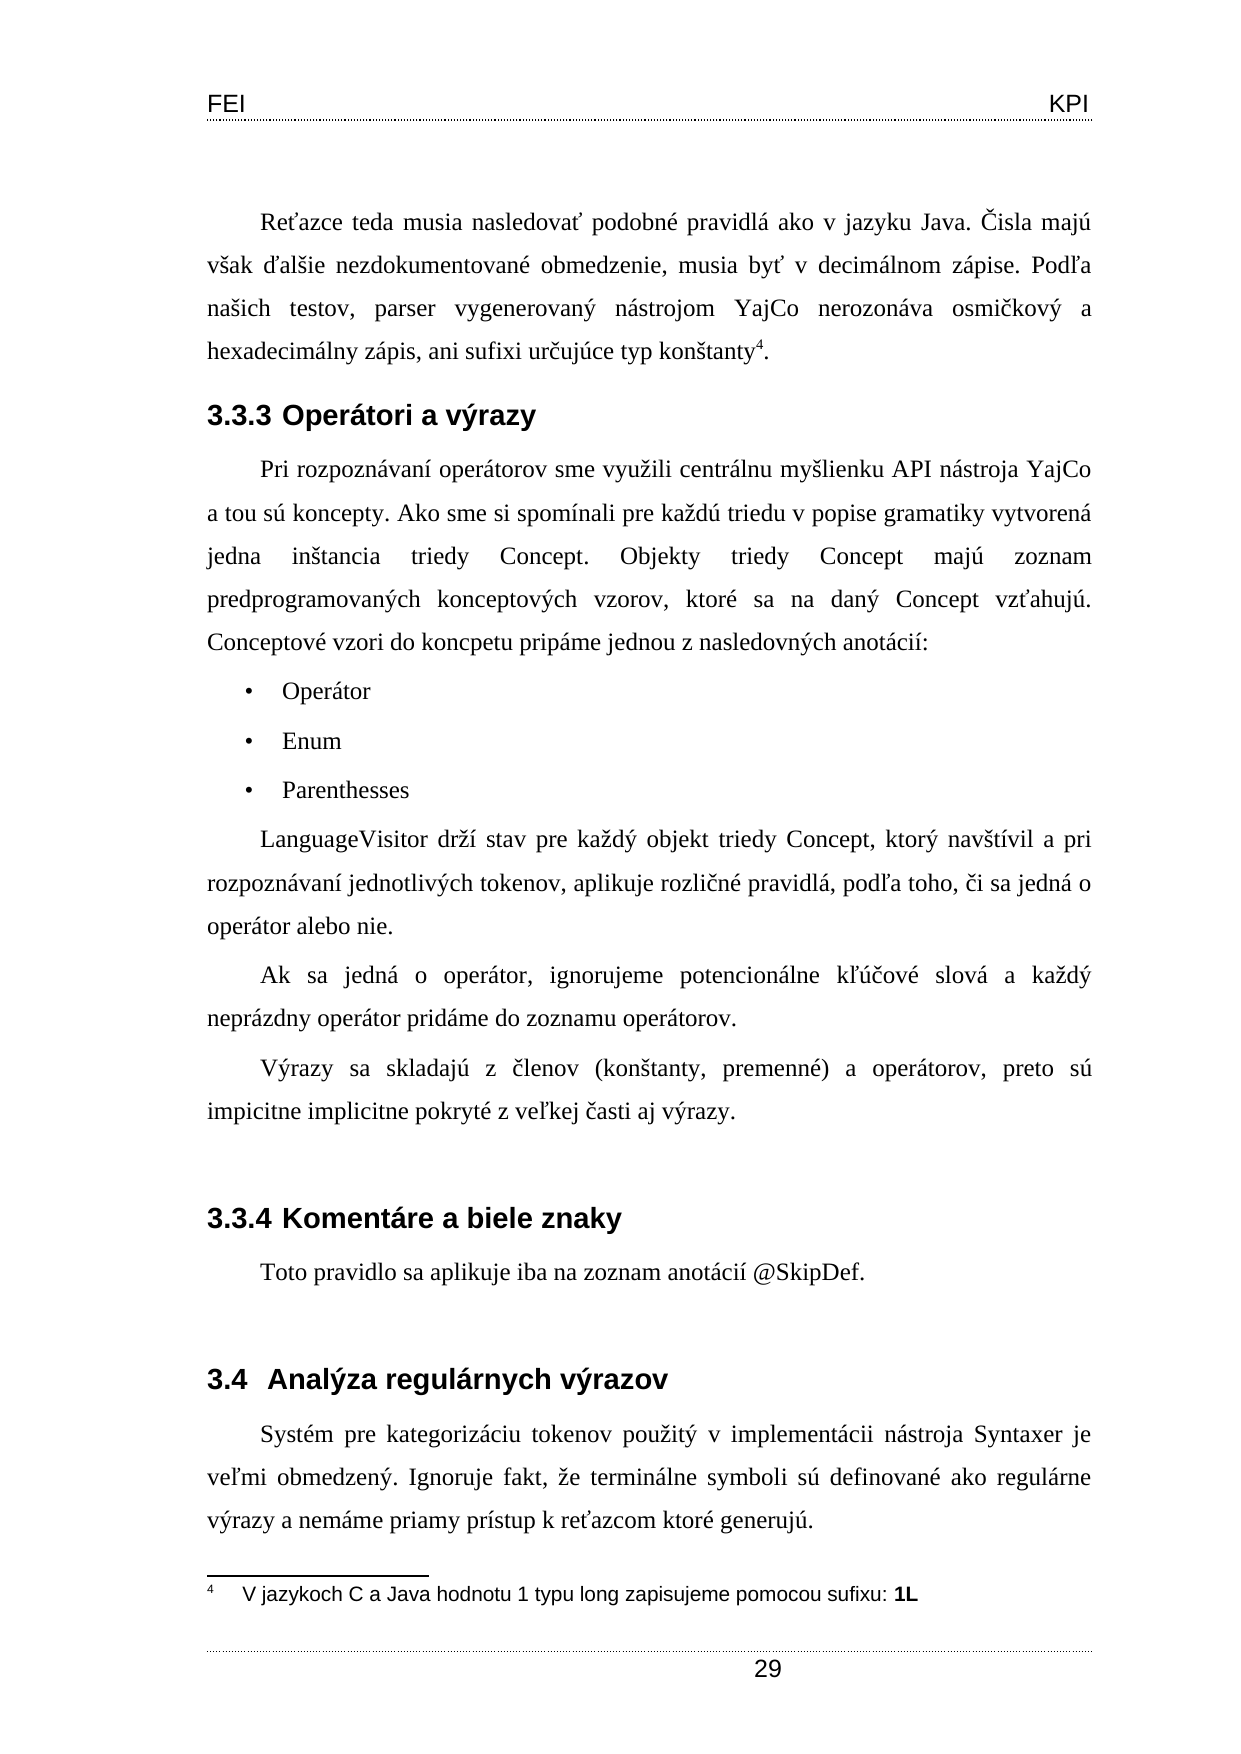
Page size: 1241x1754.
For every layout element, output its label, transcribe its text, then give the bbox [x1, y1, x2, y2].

text Ak sa jedná o operátor, ignorujeme potencionálne kľúčové slová a každý neprázdny operátor pridáme do zoznamu operátorov. [207, 960, 1092, 1032]
list Komentáre a biele znaky [207, 1201, 1092, 1234]
list Operátor [244, 676, 1092, 705]
list Operátori a výrazy [207, 398, 1092, 432]
text Reťazce teda musia nasledovať podobné pravidlá ako v jazyku Java. Čisla majú však ďalšie nezdokumentované obmedzenie, musia byť v decimálnom zápise. Podľa našich testov, parser vygenerovaný nástrojom YajCo nerozonáva osmičkový a hexadecimálny zápis, ani sufixi určujúce typ konštanty. [207, 207, 1092, 365]
text Systém pre kategorizáciu tokenov použitý v implementácii nástroja Syntaxer je veľmi obmedzený. Ignoruje fakt, že terminálne symboli sú definované ako regulárne výrazy a nemáme priamy prístup k reťazcom ktoré generujú. [207, 1419, 1092, 1534]
text V jazykoch C a Java hodnotu 1 typu long zapisujeme pomocou sufixu: 1L [207, 1582, 1092, 1606]
text LanguageVisitor drží stav pre každý objekt triedy Concept, ktorý navštívil a pri rozpoznávaní jednotlivých tokenov, aplikuje rozličné pravidlá, podľa toho, či sa jedná o operátor alebo nie. [207, 824, 1092, 939]
list Analýza regulárnych výrazov [207, 1362, 1092, 1396]
list Parenthesses [244, 775, 1092, 804]
list Enum [244, 726, 1092, 754]
text Výrazy sa skladajú z členov (konštanty, premenné) a operátorov, preto sú impicitne implicitne pokryté z veľkej časti aj výrazy. [207, 1053, 1092, 1124]
text Pri rozpoznávaní operátorov sme využili centrálnu myšlienku API nástroja YajCo a tou sú koncepty. Ako sme si spomínali pre každú triedu v popise gramatiky vytvorená jedna inštancia triedy Concept. Objekty triedy Concept majú zoznam predprogramovaných konceptových vzorov, ktoré sa na daný Concept vzťahujú. Conceptové vzori do koncpetu pripáme jednou z nasledovných anotácií: [207, 454, 1092, 656]
text Toto pravidlo sa aplikuje iba na zoznam anotácií @SkipDef. [207, 1257, 1092, 1286]
